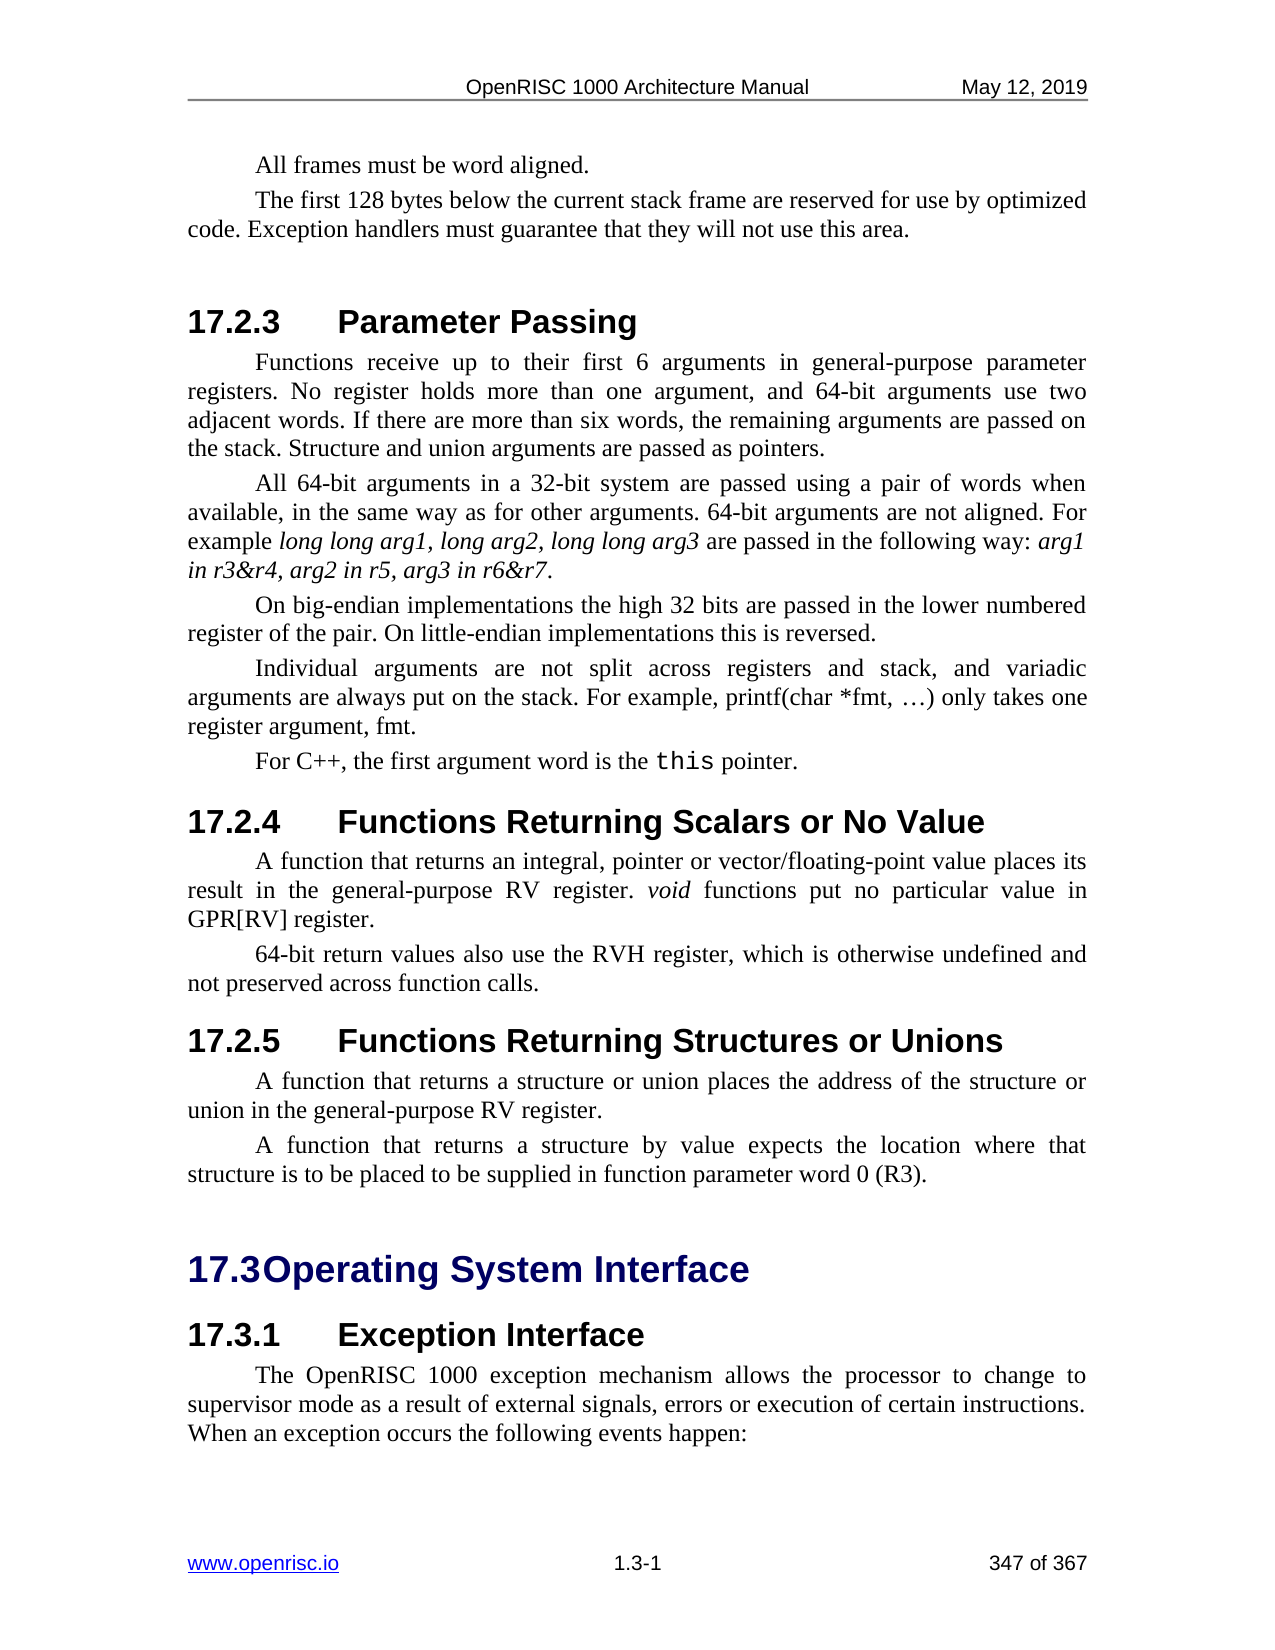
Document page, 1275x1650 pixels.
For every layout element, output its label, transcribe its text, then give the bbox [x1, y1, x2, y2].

text All frames must be word aligned. [187, 150, 1087, 179]
subtitle Functions Returning Scalars or No Value [187, 802, 1087, 840]
subtitle Exception Interface [187, 1316, 1087, 1354]
text Individual arguments are not split across registers and stack, and variadic arguments are always put on the stack. For example, printf(char *fmt, …) only takes one register argument, fmt. [187, 653, 1087, 740]
text All 64-bit arguments in a 32-bit system are passed using a pair of words when available, in the same way as for other arguments. 64-bit arguments are not aligned. For example long long arg1, long arg2, long long arg3 are passed in the following way: arg1 in r3&r4, arg2 in r5, arg3 in r6&r7. [187, 468, 1087, 583]
text On big-endian implementations the high 32 bits are passed in the lower numbered register of the pair. On little-endian implementations this is reversed. [187, 590, 1087, 647]
subtitle Functions Returning Structures or Unions [187, 1021, 1087, 1060]
subtitle Operating System Interface [187, 1247, 1087, 1291]
text The first 128 bytes below the current stack frame are reserved for use by optimized code. Exception handlers must guarantee that they will not use this area. [187, 185, 1087, 242]
text For C++, the first argument word is the this pointer. [187, 746, 1087, 777]
text A function that returns a structure by value expects the location where that structure is to be placed to be supplied in function parameter word 0 (R3). [187, 1130, 1087, 1187]
text The OpenRISC 1000 exception mechanism allows the processor to change to supervisor mode as a result of external signals, errors or execution of certain instructions. When an exception occurs the following events happen: [187, 1360, 1087, 1446]
subtitle Parameter Passing [187, 302, 1087, 341]
text A function that returns an integral, pointer or vector/floating-point value places its result in the general-purpose RV register. void functions put no particular value in GPR[RV] register. [187, 846, 1087, 933]
text 64-bit return values also use the RVH register, which is otherwise undefined and not preserved across function calls. [187, 939, 1087, 996]
text A function that returns a structure or union places the address of the structure or union in the general-purpose RV register. [187, 1066, 1087, 1124]
text Functions receive up to their first 6 arguments in general-purpose parameter registers. No register holds more than one argument, and 64-bit arguments use two adjacent words. If there are more than six words, the remaining arguments are passed on the stack. Structure and union arguments are passed as pointers. [187, 347, 1087, 462]
